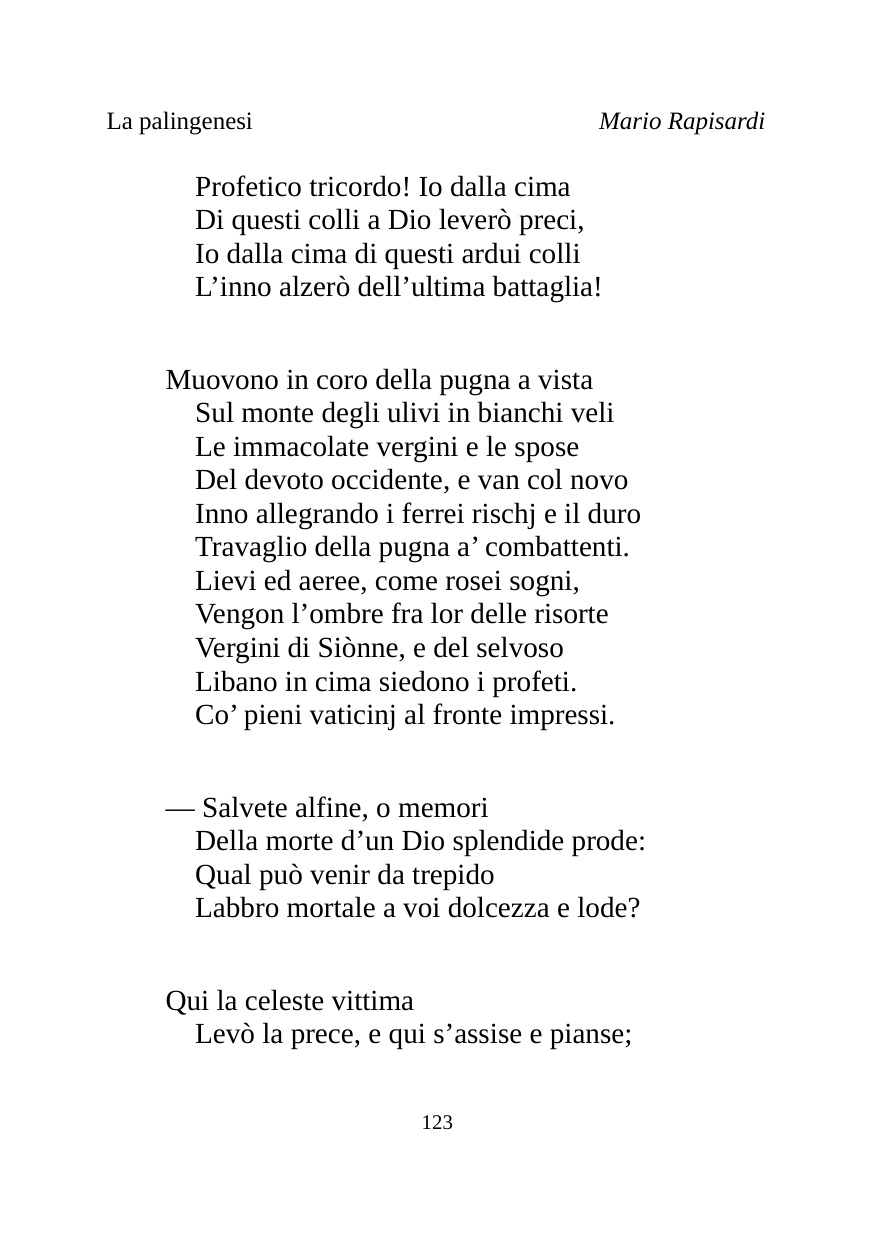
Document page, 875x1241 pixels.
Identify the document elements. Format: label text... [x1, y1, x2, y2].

text Muovono in coro della pugna a vista Sul monte degli ulivi in bianchi veli Le immacolate vergini e le spose Del devoto occidente, e van col novo Inno allegrando i ferrei rischj e il duro Travaglio della pugna a’ combattenti. Lievi ed aeree, come rosei sogni, Vengon l’ombre fra lor delle risorte Vergini di Siònne, e del selvoso Libano in cima siedono i profeti. Co’ pieni vaticinj al fronte impressi. [165, 362, 768, 731]
text Profetico tricordo! Io dalla cima Di questi colli a Dio leverò preci, Io dalla cima di questi ardui colli L’inno alzerò dell’ultima battaglia! [195, 169, 768, 303]
text Qui la celeste vittima Levò la prece, e qui s’assise e pianse; [165, 983, 768, 1050]
text — Salvete alfine, o memori Della morte d’un Dio splendide prode: Qual può venir da trepido Labbro mortale a voi dolcezza e lode? [165, 790, 768, 924]
